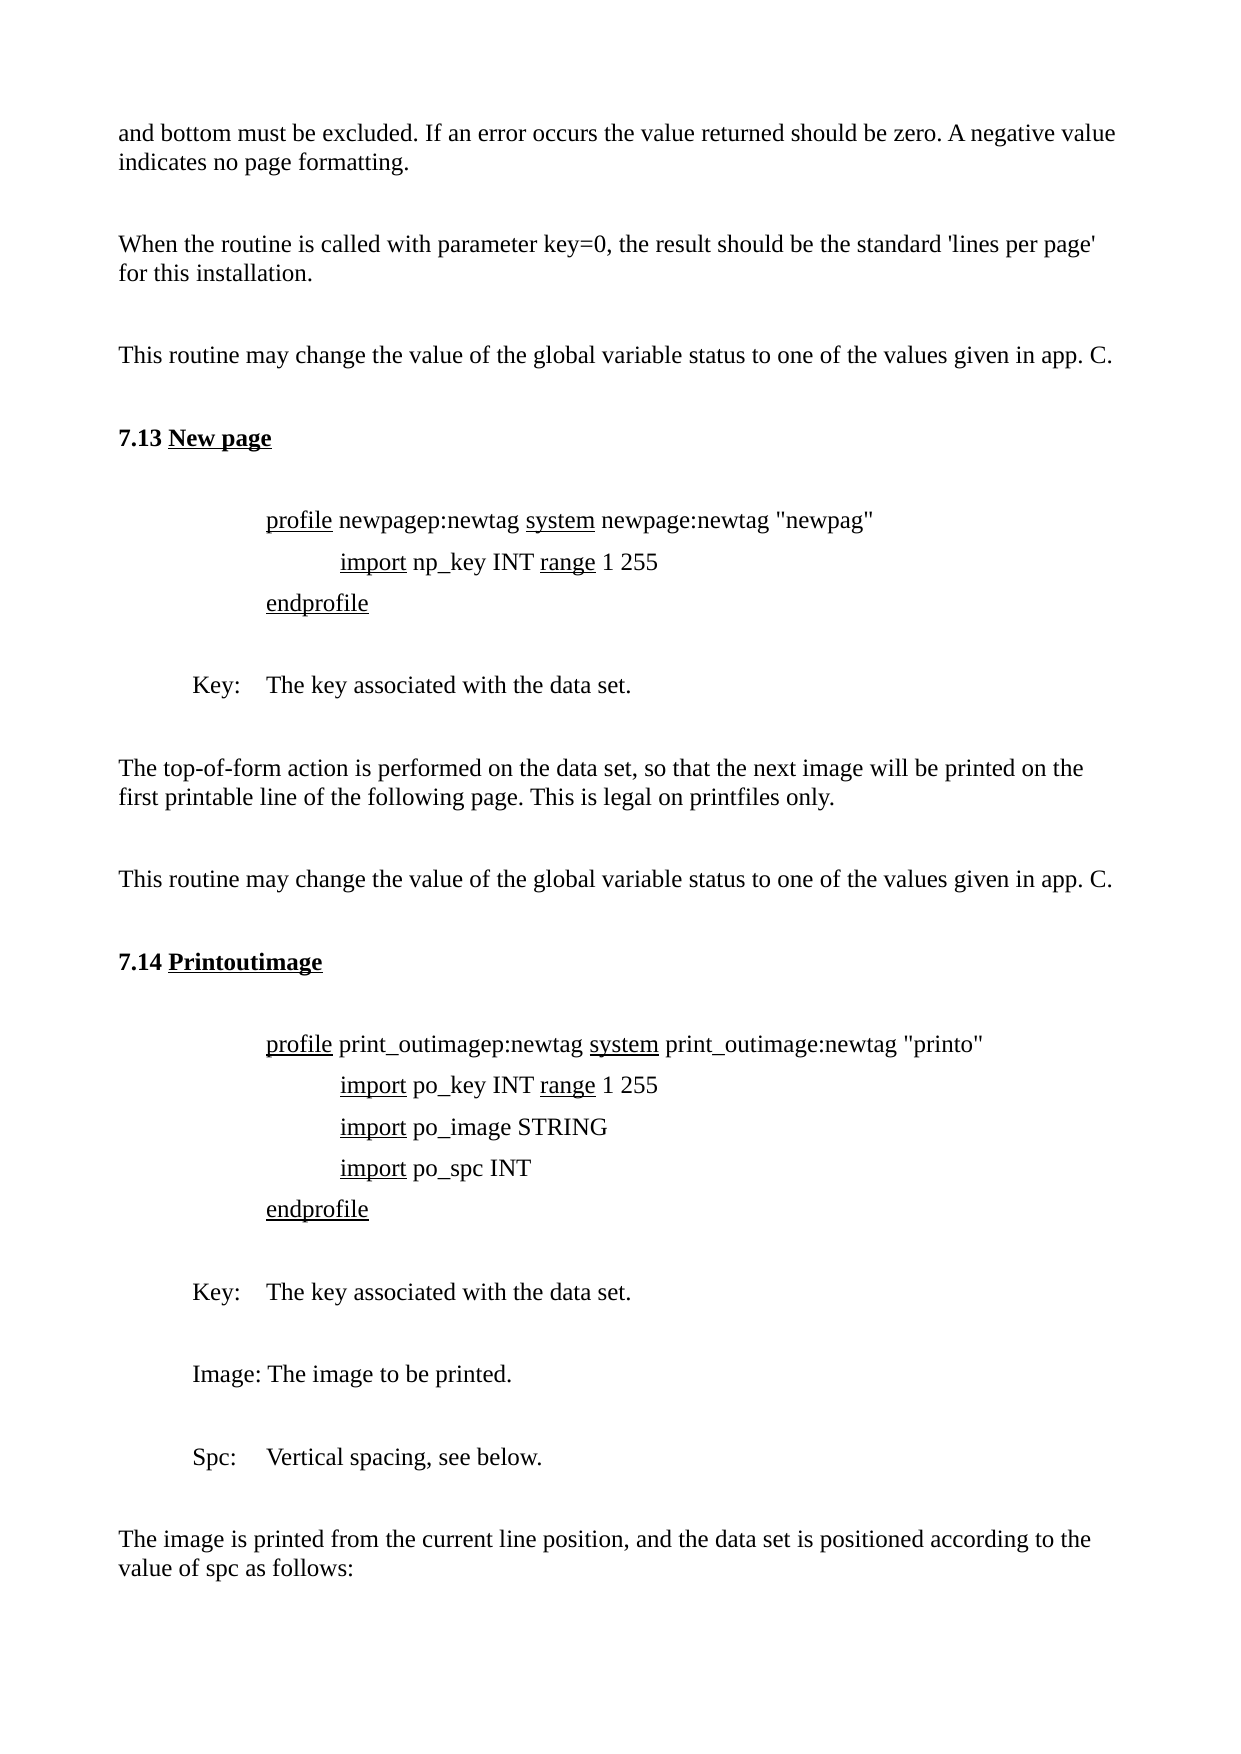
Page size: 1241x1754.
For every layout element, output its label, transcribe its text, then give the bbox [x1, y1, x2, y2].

text When the routine is called with parameter key=0, the result should be the standard 'lines per page' for this installation. [118, 229, 1122, 287]
text This routine may change the value of the global variable status to one of the values given in app. C. [118, 864, 1122, 893]
text This routine may change the value of the global variable status to one of the values given in app. C. [118, 341, 1122, 369]
text Image: The image to be printed. [118, 1359, 1122, 1388]
text and bottom must be excluded. If an error occurs the value returned should be zero. A negative value indicates no page formatting. [118, 118, 1122, 176]
text endprofile [118, 588, 1122, 617]
text endprofile [118, 1194, 1122, 1223]
text Key: The key associated with the data set. [118, 1277, 1122, 1306]
text The image is printed from the current line position, and the data set is positioned according to the value of spc as follows: [118, 1524, 1122, 1582]
text 7.13 New page [118, 423, 1122, 452]
text profile print_outimagep:newtag system print_outimage:newtag "printo" [118, 1029, 1122, 1058]
text Spc: Vertical spacing, see below. [118, 1442, 1122, 1471]
text import np_key INT range 1 255 [118, 547, 1122, 576]
text profile newpagep:newtag system newpage:newtag "newpag" [118, 506, 1122, 534]
text import po_key INT range 1 255 [118, 1071, 1122, 1099]
text import po_image STRING [118, 1112, 1122, 1141]
text import po_spc INT [118, 1153, 1122, 1182]
text Key: The key associated with the data set. [118, 671, 1122, 699]
text The top-of-form action is performed on the data set, so that the next image will be printed on the first printable line of the following page. This is legal on printfiles only. [118, 753, 1122, 811]
text 7.14 Printoutimage [118, 947, 1122, 976]
